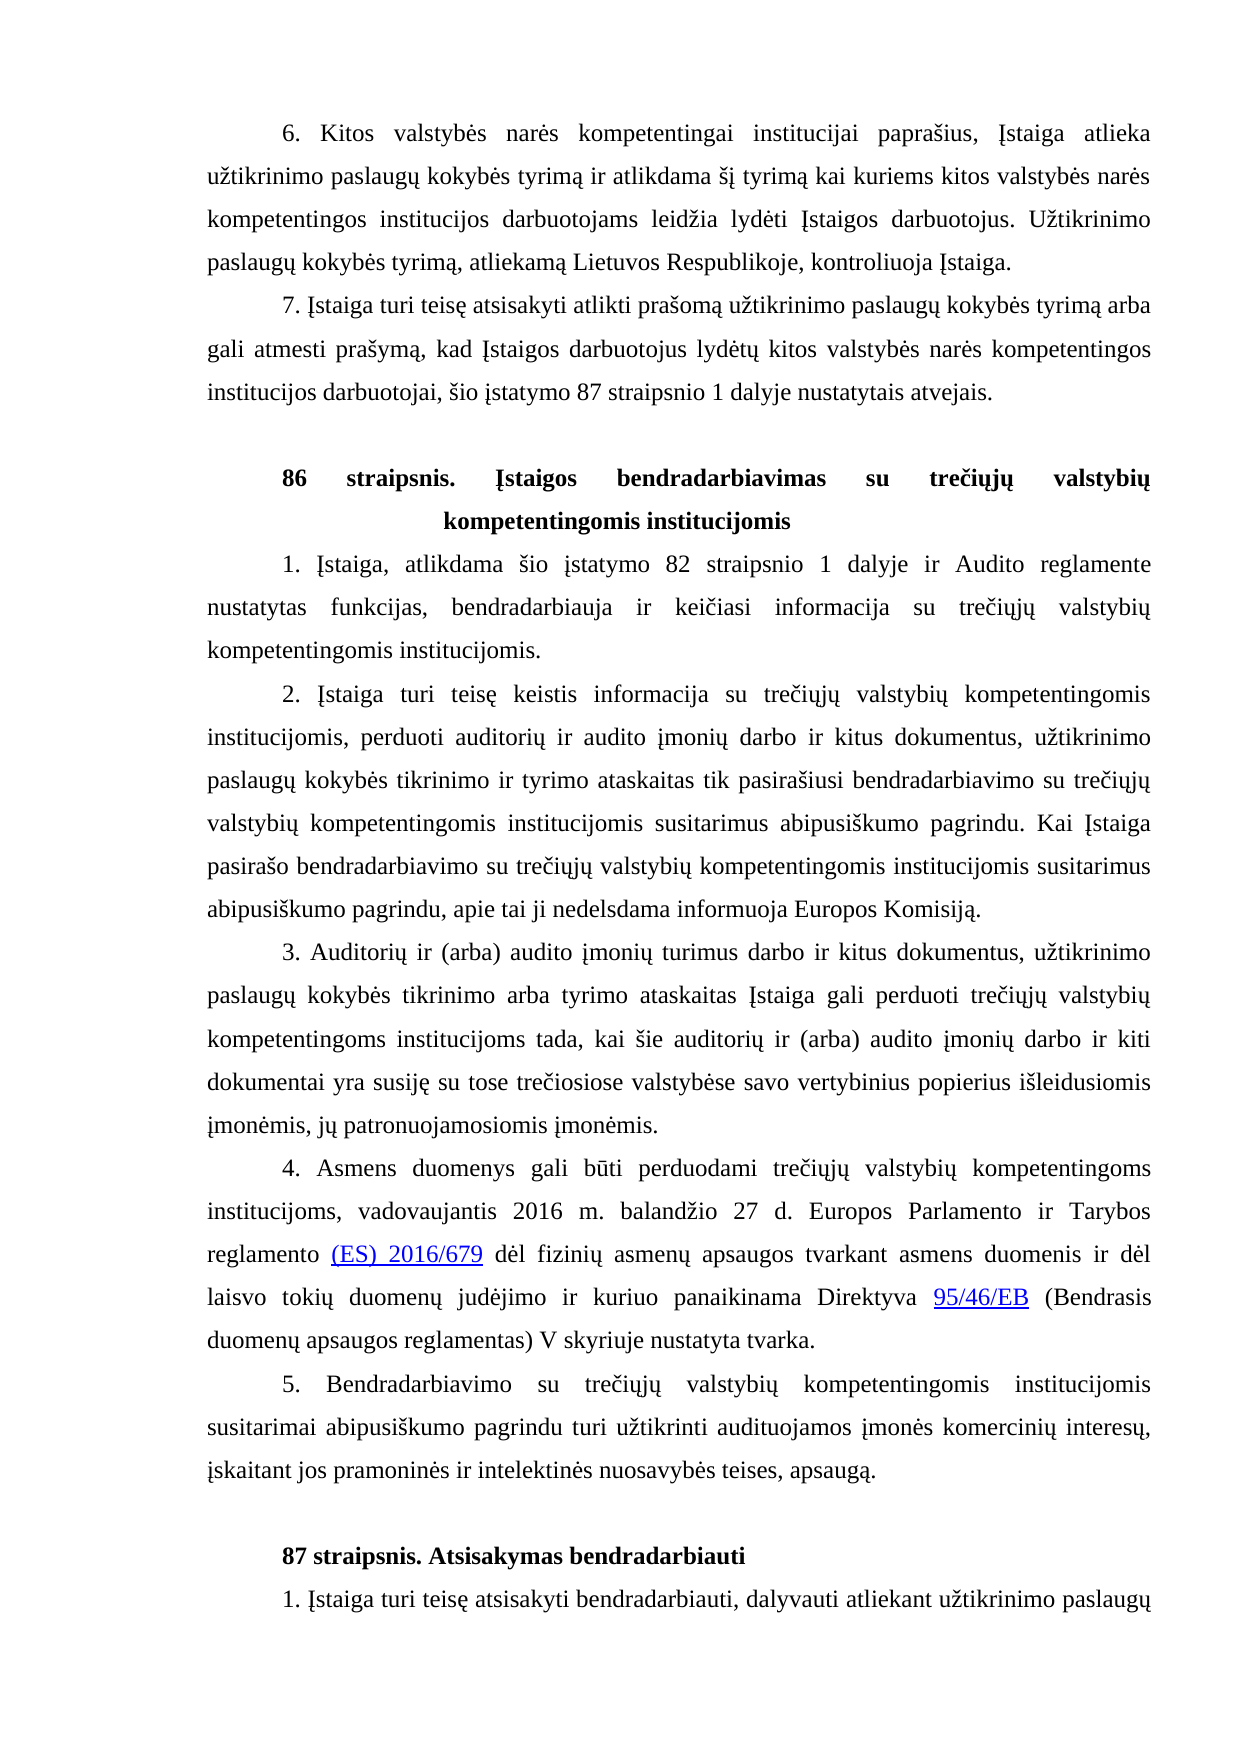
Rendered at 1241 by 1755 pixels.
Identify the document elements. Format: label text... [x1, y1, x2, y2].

text 3. Auditorių ir (arba) audito įmonių turimus darbo ir kitus dokumentus, užtikrinimo paslaugų kokybės tikrinimo arba tyrimo ataskaitas Įstaiga gali perduoti trečiųjų valstybių kompetentingoms institucijoms tada, kai šie auditorių ir (arba) audito įmonių darbo ir kiti dokumentai yra susiję su tose trečiosiose valstybėse savo vertybinius popierius išleidusiomis įmonėmis, jų patronuojamosiomis įmonėmis. [207, 937, 1152, 1139]
text 87 straipsnis. Atsisakymas bendradarbiauti [207, 1541, 1152, 1570]
text 7. Įstaiga turi teisę atsisakyti atlikti prašomą užtikrinimo paslaugų kokybės tyrimą arba gali atmesti prašymą, kad Įstaigos darbuotojus lydėtų kitos valstybės narės kompetentingos institucijos darbuotojai, šio įstatymo 87 straipsnio 1 dalyje nustatytais atvejais. [207, 291, 1152, 406]
text 1. Įstaiga, atlikdama šio įstatymo 82 straipsnio 1 dalyje ir Audito reglamente nustatytas funkcijas, bendradarbiauja ir keičiasi informacija su trečiųjų valstybių kompetentingomis institucijomis. [207, 549, 1152, 664]
text 2. Įstaiga turi teisę keistis informacija su trečiųjų valstybių kompetentingomis institucijomis, perduoti auditorių ir audito įmonių darbo ir kitus dokumentus, užtikrinimo paslaugų kokybės tikrinimo ir tyrimo ataskaitas tik pasirašiusi bendradarbiavimo su trečiųjų valstybių kompetentingomis institucijomis susitarimus abipusiškumo pagrindu. Kai Įstaiga pasirašo bendradarbiavimo su trečiųjų valstybių kompetentingomis institucijomis susitarimus abipusiškumo pagrindu, apie tai ji nedelsdama informuoja Europos Komisiją. [207, 679, 1152, 923]
text 5. Bendradarbiavimo su trečiųjų valstybių kompetentingomis institucijomis susitarimai abipusiškumo pagrindu turi užtikrinti audituojamos įmonės komercinių interesų, įskaitant jos pramoninės ir intelektinės nuosavybės teises, apsaugą. [207, 1369, 1152, 1484]
text 1. Įstaiga turi teisę atsisakyti bendradarbiauti, dalyvauti atliekant užtikrinimo paslaugų [207, 1584, 1152, 1613]
text 86 straipsnis. Įstaigos bendradarbiavimas su trečiųjų valstybių kompetentingomis institucijomis [282, 463, 1152, 535]
text 6. Kitos valstybės narės kompetentingai institucijai paprašius, Įstaiga atlieka užtikrinimo paslaugų kokybės tyrimą ir atlikdama šį tyrimą kai kuriems kitos valstybės narės kompetentingos institucijos darbuotojams leidžia lydėti Įstaigos darbuotojus. Užtikrinimo paslaugų kokybės tyrimą, atliekamą Lietuvos Respublikoje, kontroliuoja Įstaiga. [207, 118, 1152, 276]
text 4. Asmens duomenys gali būti perduodami trečiųjų valstybių kompetentingoms institucijoms, vadovaujantis 2016 m. balandžio 27 d. Europos Parlamento ir Tarybos reglamento (ES) 2016/679 dėl fizinių asmenų apsaugos tvarkant asmens duomenis ir dėl laisvo tokių duomenų judėjimo ir kuriuo panaikinama Direktyva 95/46/EB (Bendrasis duomenų apsaugos reglamentas) V skyriuje nustatyta tvarka. [207, 1153, 1152, 1354]
